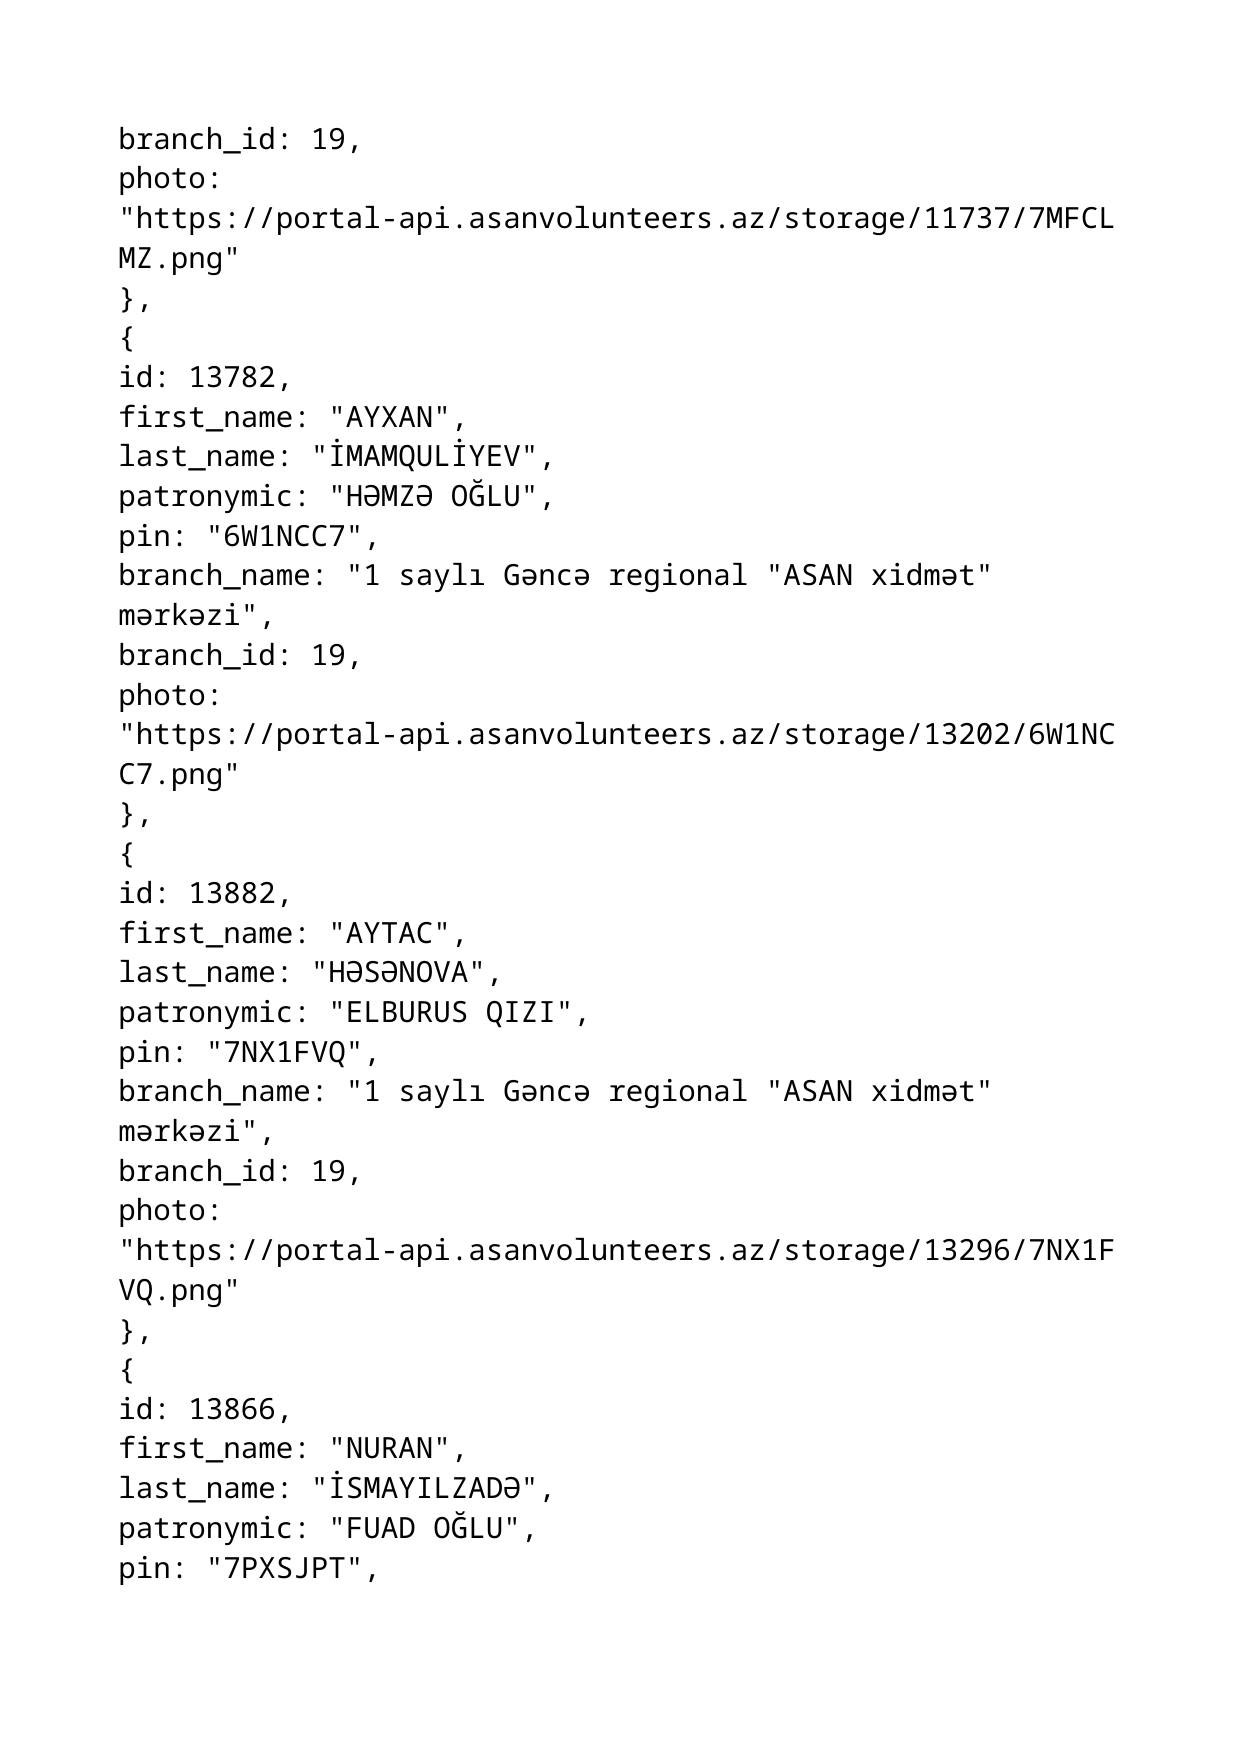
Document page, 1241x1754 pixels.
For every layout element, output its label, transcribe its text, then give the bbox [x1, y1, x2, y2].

text patronymic: "HƏMZƏ OĞLU", [118, 475, 1122, 515]
text id: 13882, [118, 872, 1122, 912]
text first_name: "NURAN", [118, 1428, 1122, 1467]
text }, [118, 1309, 1122, 1348]
text pin: "7NX1FVQ", [118, 1031, 1122, 1071]
text patronymic: "ELBURUS QIZI", [118, 991, 1122, 1031]
text patronymic: "FUAD OĞLU", [118, 1507, 1122, 1547]
text { [118, 832, 1122, 872]
text last_name: "İMAMQULİYEV", [118, 436, 1122, 475]
text first_name: "AYTAC", [118, 912, 1122, 952]
text branch_name: "1 saylı Gəncə regional "ASAN xidmət" mərkəzi", [118, 1071, 1122, 1150]
text id: 13782, [118, 356, 1122, 396]
text branch_id: 19, [118, 1150, 1122, 1190]
text first_name: "AYXAN", [118, 396, 1122, 436]
text { [118, 1348, 1122, 1388]
text photo: "https://portal-api.asanvolunteers.az/storage/11737/7MFCLMZ.png" [118, 158, 1122, 277]
text id: 13866, [118, 1388, 1122, 1428]
text branch_name: "1 saylı Gəncə regional "ASAN xidmət" mərkəzi", [118, 555, 1122, 634]
text pin: "7PXSJPT", [118, 1547, 1122, 1587]
text pin: "6W1NCC7", [118, 515, 1122, 555]
text }, [118, 793, 1122, 832]
text last_name: "İSMAYILZADƏ", [118, 1467, 1122, 1507]
text photo: "https://portal-api.asanvolunteers.az/storage/13202/6W1NCC7.png" [118, 674, 1122, 793]
text branch_id: 19, [118, 634, 1122, 674]
text last_name: "HƏSƏNOVA", [118, 952, 1122, 991]
text { [118, 317, 1122, 356]
text branch_id: 19, [118, 118, 1122, 158]
text }, [118, 277, 1122, 317]
text photo: "https://portal-api.asanvolunteers.az/storage/13296/7NX1FVQ.png" [118, 1190, 1122, 1309]
